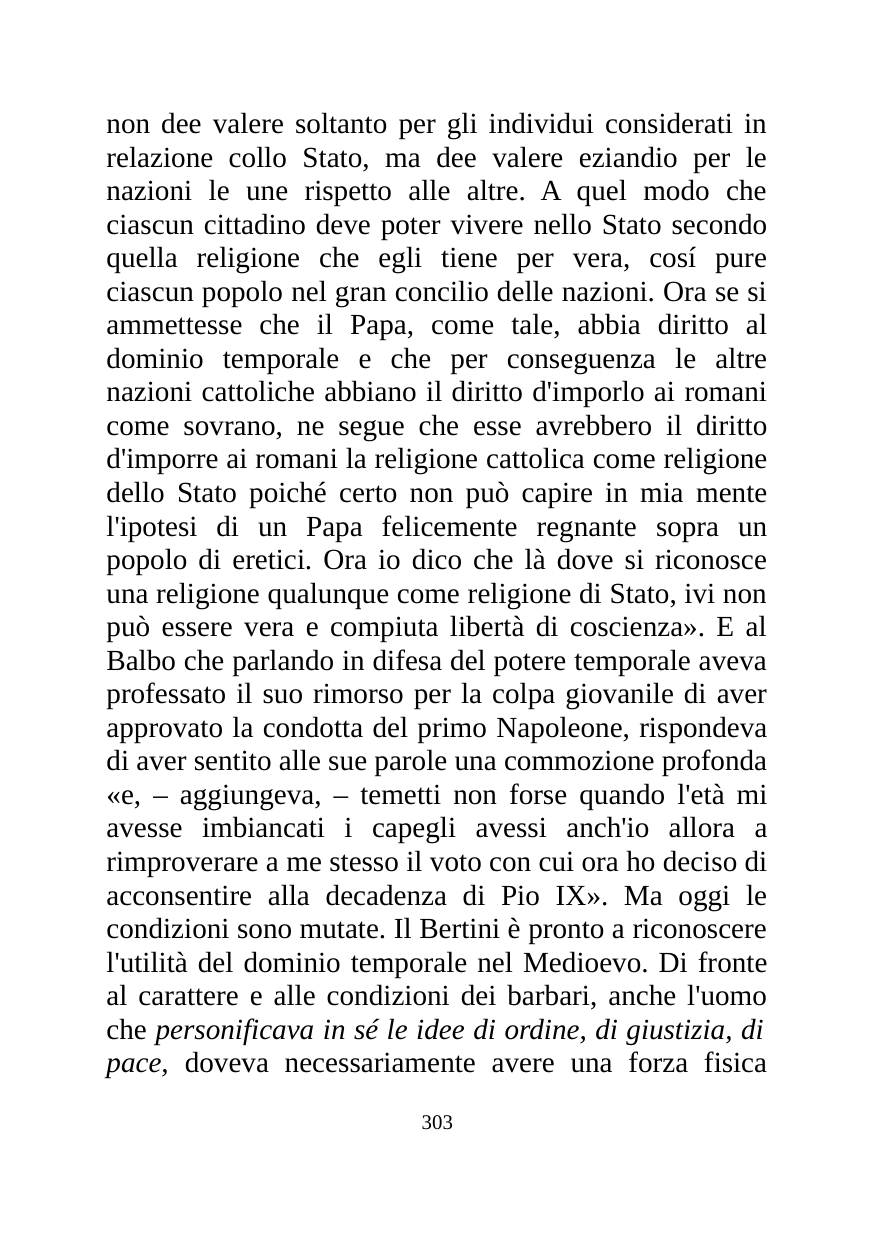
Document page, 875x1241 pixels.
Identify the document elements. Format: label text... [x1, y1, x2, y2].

text non dee valere soltanto per gli individui considerati in relazione collo Stato, ma dee valere eziandio per le nazioni le une rispetto alle altre. A quel modo che ciascun cittadino deve poter vivere nello Stato secondo quella religione che egli tiene per vera, cosí pure ciascun popolo nel gran concilio delle nazioni. Ora se si ammettesse che il Papa, come tale, abbia diritto al dominio temporale e che per conseguenza le altre nazioni cattoliche abbiano il diritto d'imporlo ai romani come sovrano, ne segue che esse avrebbero il diritto d'imporre ai romani la religione cattolica come religione dello Stato poiché certo non può capire in mia mente l'ipotesi di un Papa felicemente regnante sopra un popolo di eretici. Ora io dico che là dove si riconosce una religione qualunque come religione di Stato, ivi non può essere vera e compiuta libertà di coscienza». E al Balbo che parlando in difesa del potere temporale aveva professato il suo rimorso per la colpa giovanile di aver approvato la condotta del primo Napoleone, rispondeva di aver sentito alle sue parole una commozione profonda «e, – aggiungeva, – temetti non forse quando l'età mi avesse imbiancati i capegli avessi anch'io allora a rimproverare a me stesso il voto con cui ora ho deciso di acconsentire alla decadenza di Pio IX». Ma oggi le condizioni sono mutate. Il Bertini è pronto a riconoscere l'utilità del dominio temporale nel Medioevo. Di fronte al carattere e alle condizioni dei barbari, anche l'uomo che personificava in sé le idee di ordine, di giustizia, di pace, doveva necessariamente avere una forza fisica [106, 106, 768, 1079]
